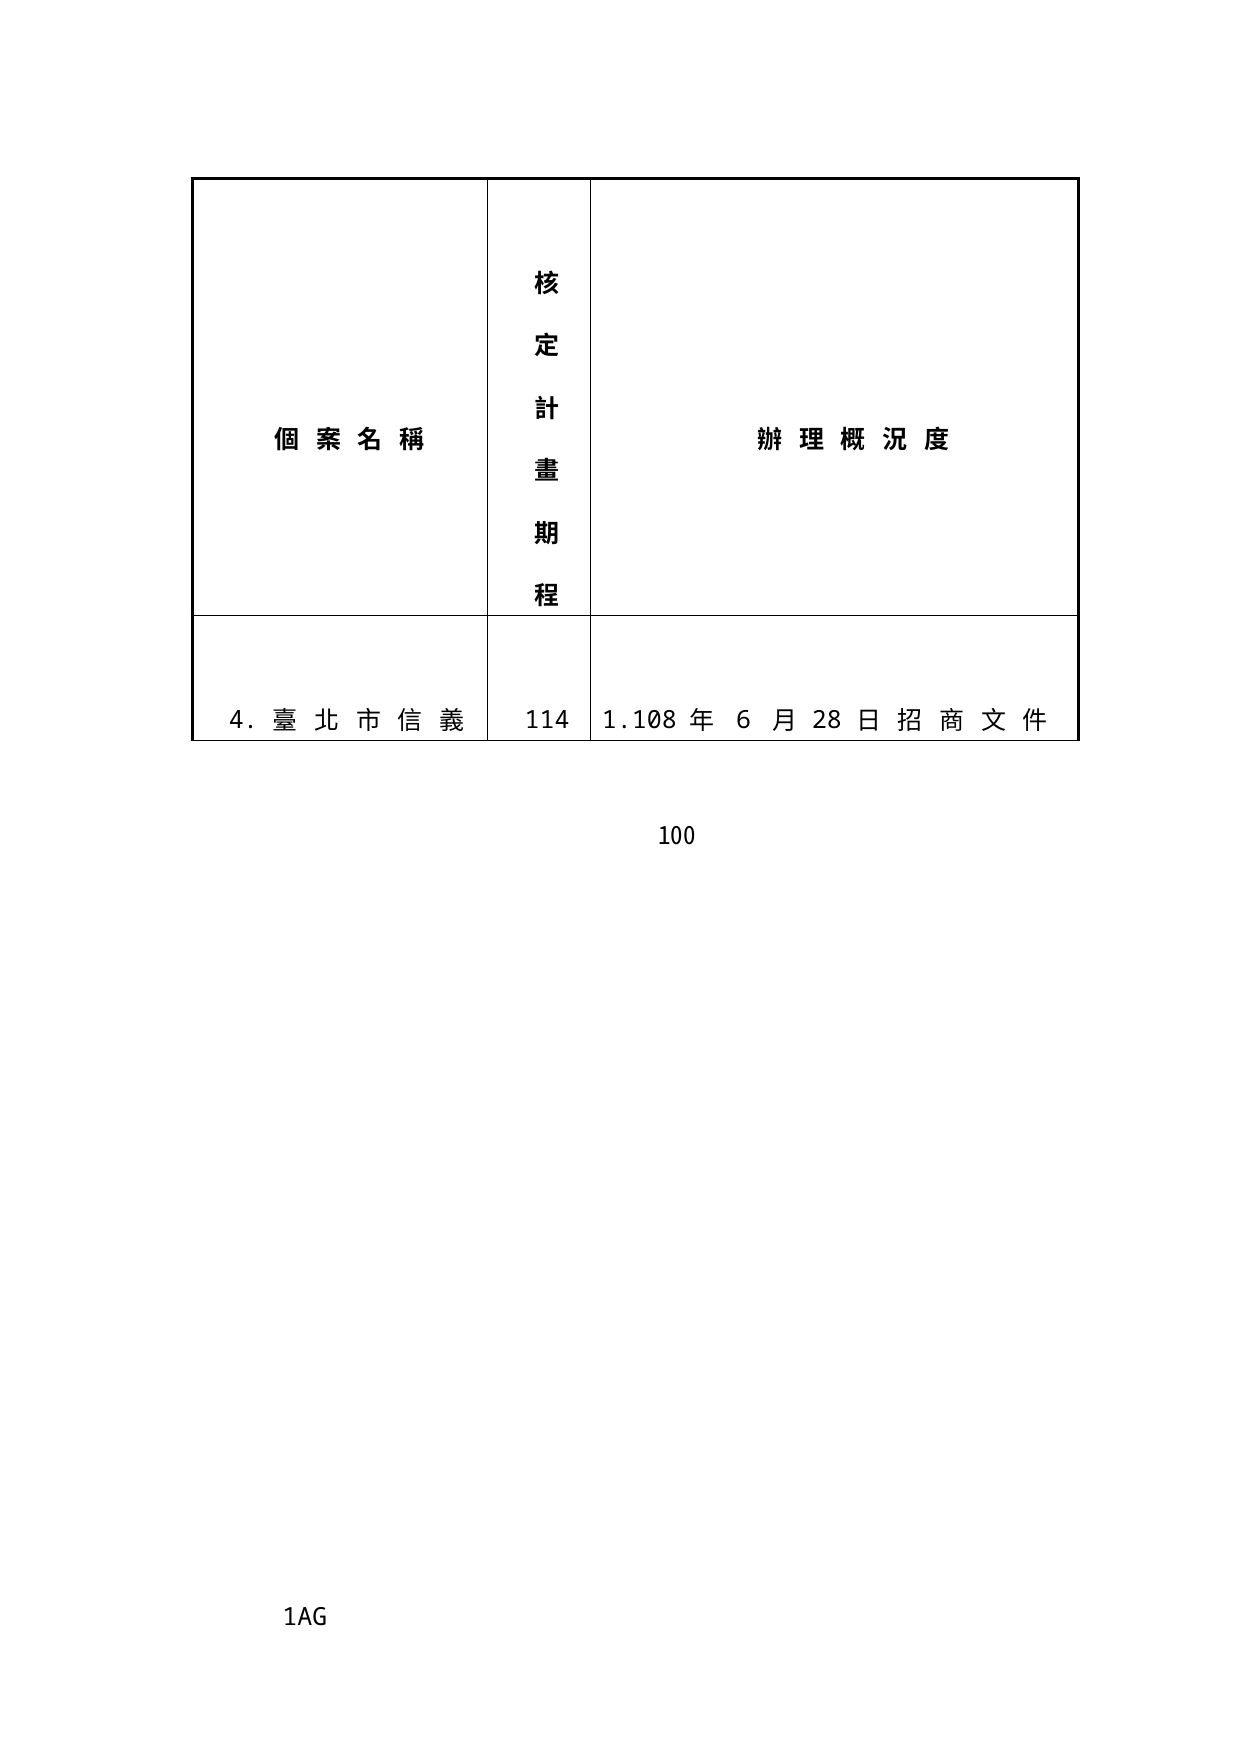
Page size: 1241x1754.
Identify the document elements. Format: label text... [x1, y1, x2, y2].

table_cell 4.臺北市信義 [194, 616, 487, 740]
table_header 個案名稱 [194, 180, 487, 615]
table_header 核定計畫期程 [488, 180, 590, 615]
table_cell 1.108年6月28日招商文件 [591, 616, 1077, 740]
table_header 辦理概況度 [591, 180, 1077, 615]
table_cell 114 [488, 616, 590, 740]
